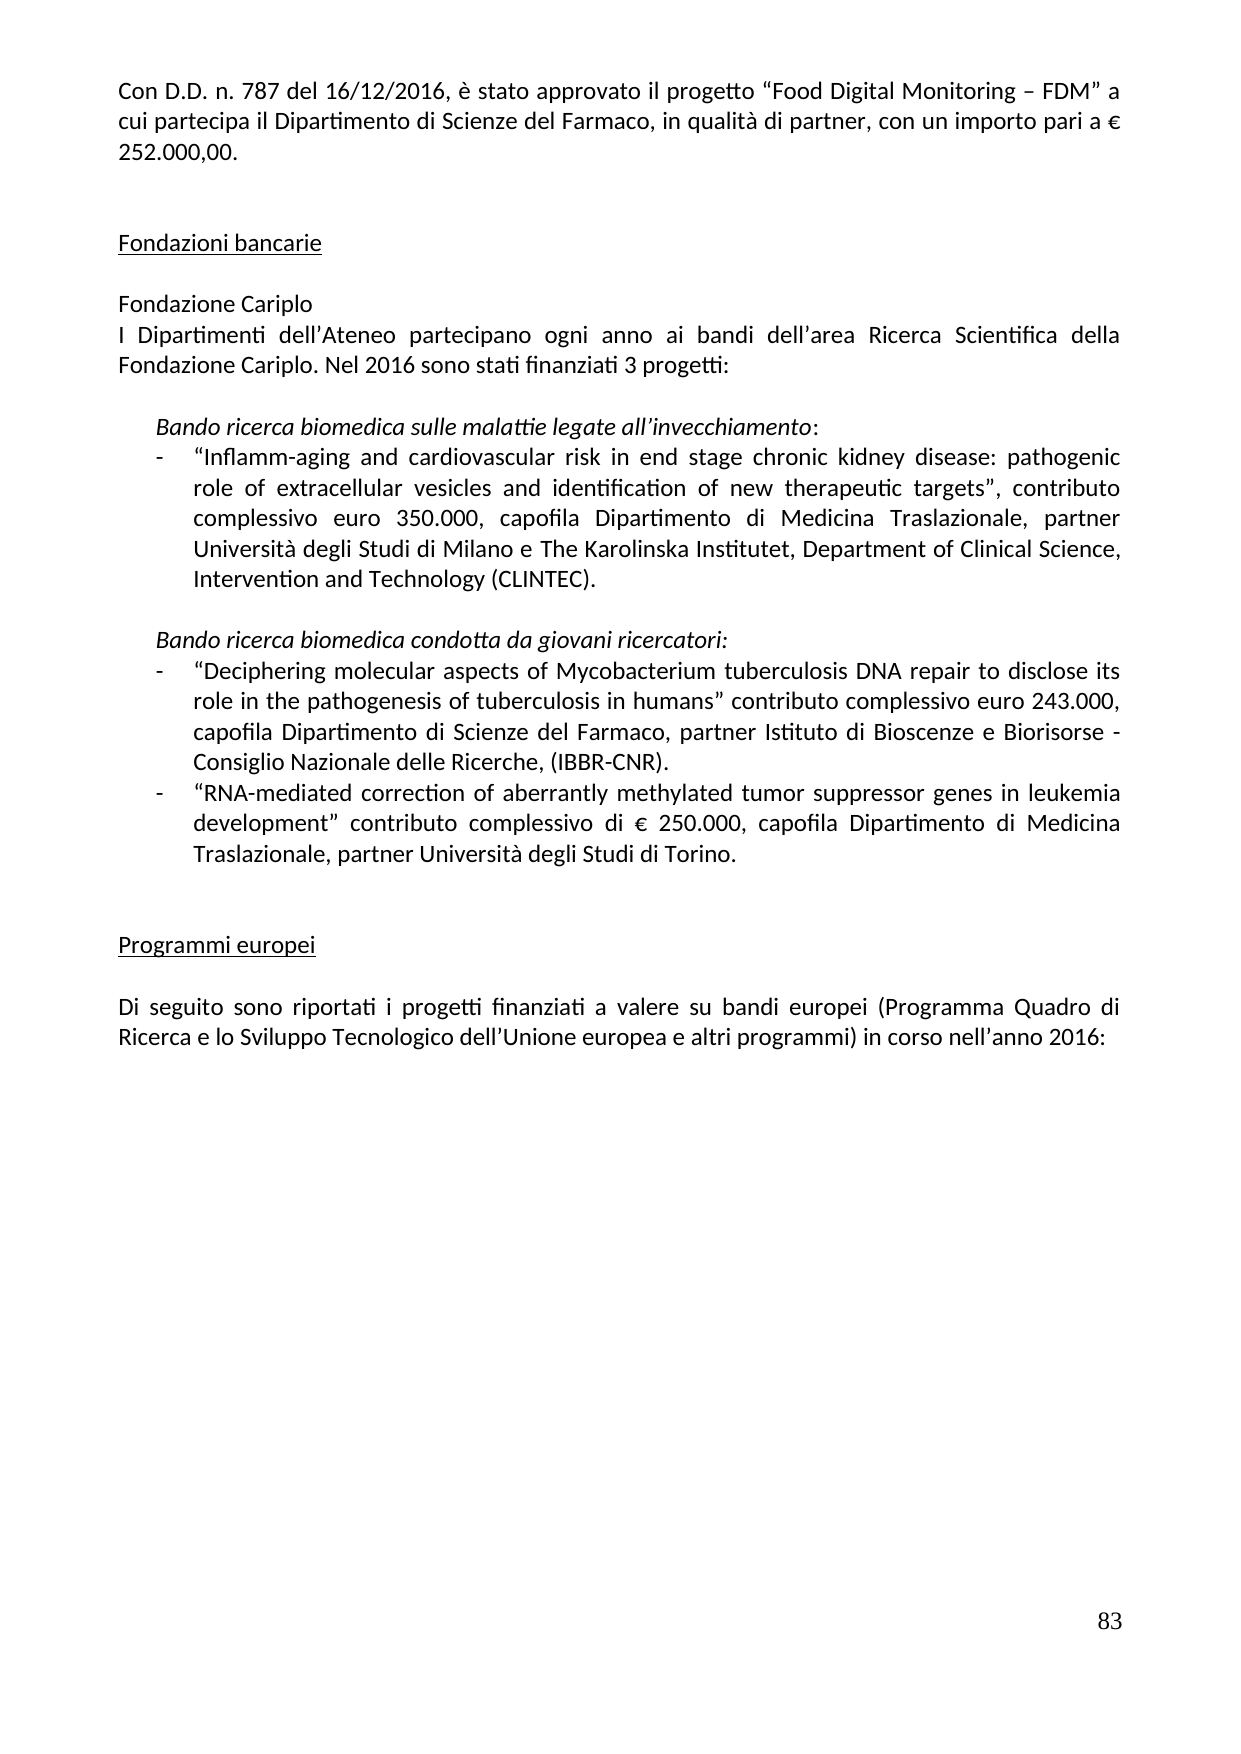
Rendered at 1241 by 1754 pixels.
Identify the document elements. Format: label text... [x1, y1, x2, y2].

text Con D.D. n. 787 del 16/12/2016, è stato approvato il progetto “Food Digital Monitoring – FDM” a cui partecipa il Dipartimento di Scienze del Farmaco, in qualità di partner, con un importo pari a € 252.000,00. [118, 75, 1122, 167]
text Bando ricerca biomedica condotta da giovani ricercatori: [156, 624, 1122, 655]
list “Inflamm-aging and cardiovascular risk in end stage chronic kidney disease: pathogenic role of extracellular vesicles and identification of new therapeutic targets”, contributo complessivo euro 350.000, capofila Dipartimento di Medicina Traslazionale, partner Università degli Studi di Milano e The Karolinska Institutet, Department of Clinical Science, Intervention and Technology (CLINTEC). [156, 441, 1122, 594]
text Fondazioni bancarie [118, 228, 1122, 258]
text Fondazione Cariplo [118, 289, 1122, 319]
text I Dipartimenti dell’Ateneo partecipano ogni anno ai bandi dell’area Ricerca Scientifica della Fondazione Cariplo. Nel 2016 sono stati finanziati 3 progetti: [118, 319, 1122, 380]
list “Deciphering molecular aspects of Mycobacterium tuberculosis DNA repair to disclose its role in the pathogenesis of tuberculosis in humans” contributo complessivo euro 243.000, capofila Dipartimento di Scienze del Farmaco, partner Istituto di Bioscenze e Biorisorse - Consiglio Nazionale delle Ricerche, (IBBR-CNR). [156, 655, 1122, 777]
text Bando ricerca biomedica sulle malattie legate all’invecchiamento: [156, 411, 1122, 441]
text Programmi europei [118, 929, 1122, 960]
text Di seguito sono riportati i progetti finanziati a valere su bandi europei (Programma Quadro di Ricerca e lo Sviluppo Tecnologico dell’Unione europea e altri programmi) in corso nell’anno 2016: [118, 991, 1122, 1052]
list “RNA-mediated correction of aberrantly methylated tumor suppressor genes in leukemia development” contributo complessivo di € 250.000, capofila Dipartimento di Medicina Traslazionale, partner Università degli Studi di Torino. [156, 777, 1122, 868]
